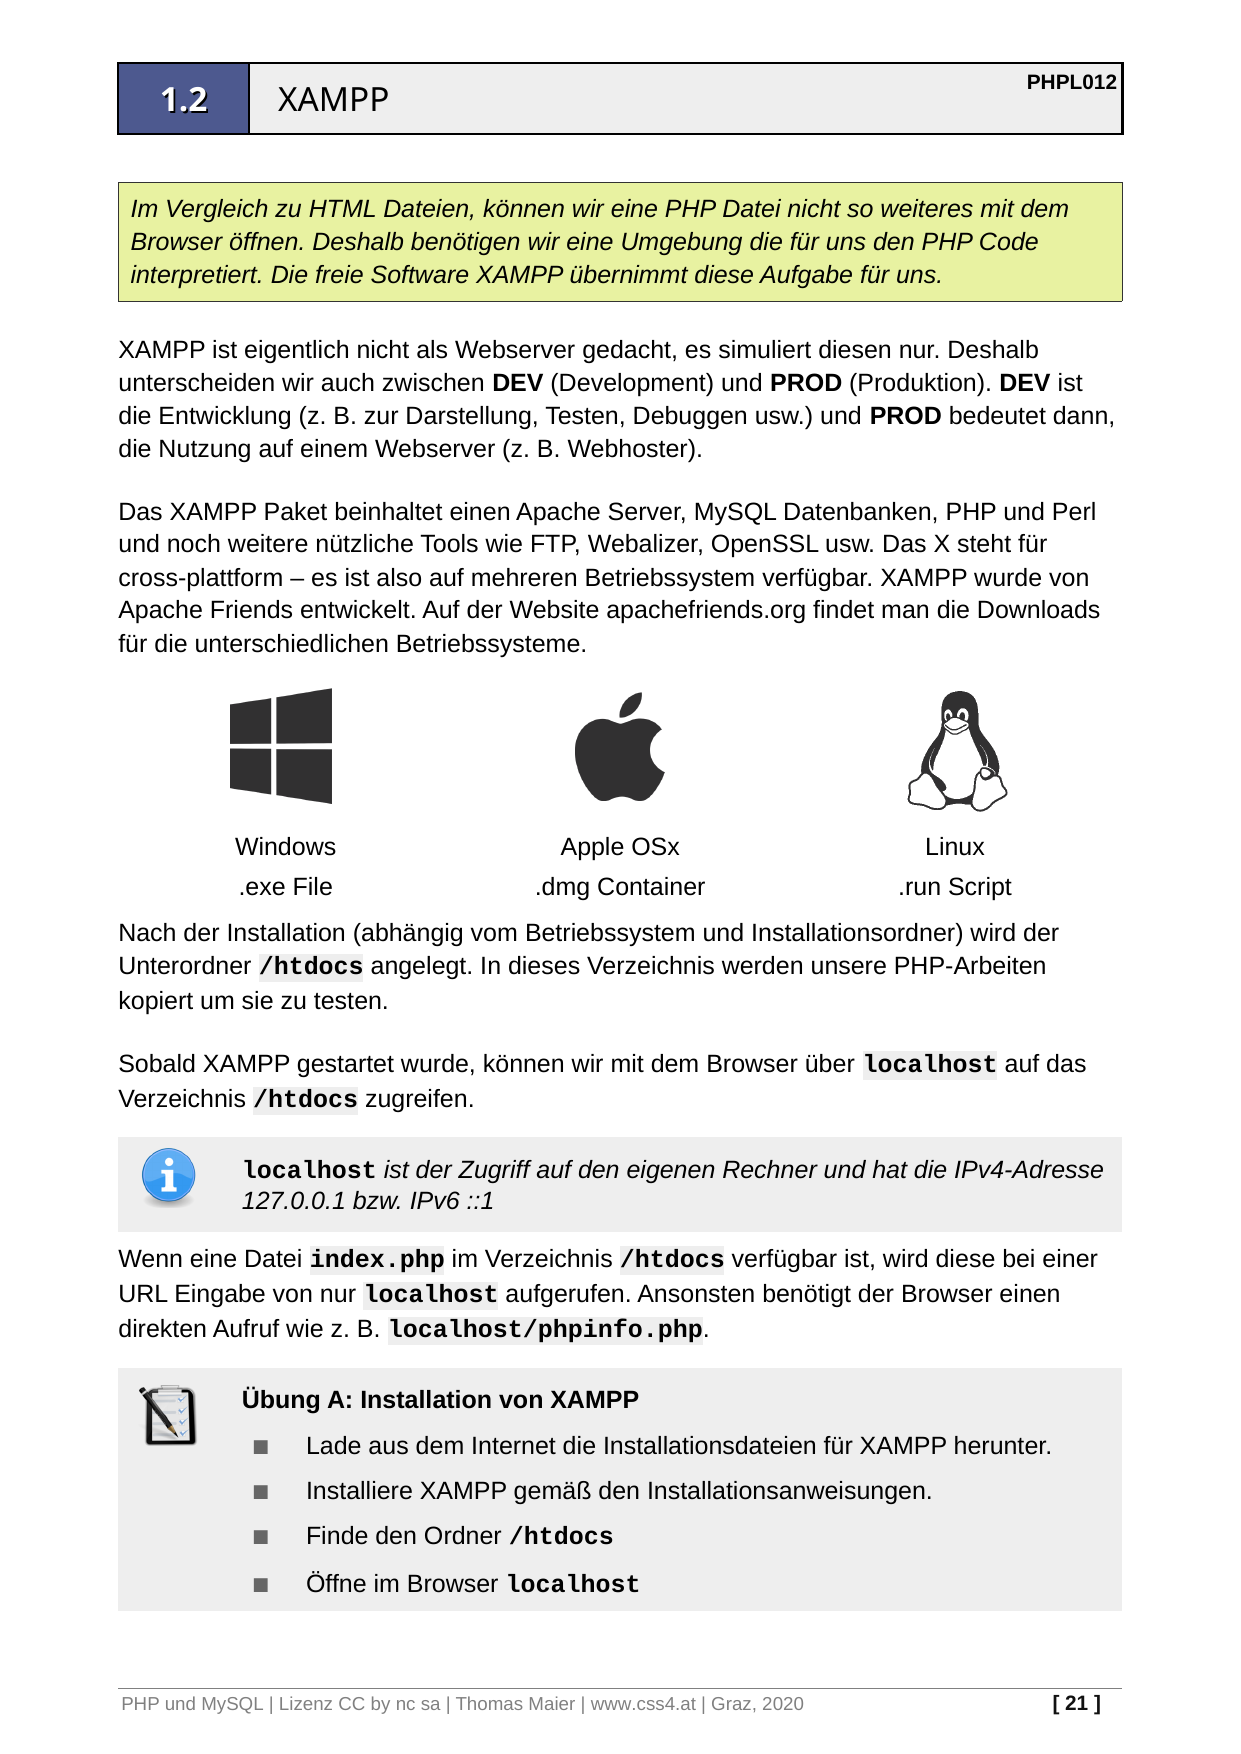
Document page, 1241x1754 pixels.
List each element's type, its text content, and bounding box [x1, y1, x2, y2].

table_cell .run Script [788, 866, 1122, 906]
table_header [453, 679, 787, 826]
picture [901, 685, 1008, 818]
table_header Übung A: Installation von XAMPP Lade aus dem Internet die Installationsdateien für XAMPP herunter. Installiere XAMPP gemäß den Installationsanweisungen. Finde den Ordner /htdocs Öffne im Browser localhost [218, 1368, 1122, 1611]
picture [138, 1148, 198, 1208]
table_header XAMPP [250, 64, 886, 133]
table_header [788, 679, 1122, 826]
text Wenn eine Datei index.php im Verzeichnis /htdocs verfügbar ist, wird diese bei einer URL Eingabe von nur localhost aufgerufen. Ansonsten benötigt der Browser einen direkten Aufruf wie z. B. localhost/phpinfo.php. [118, 1244, 1122, 1345]
table_header [118, 1368, 218, 1611]
table_cell Apple OSx [453, 826, 787, 866]
table_header [118, 1137, 218, 1232]
table_cell Windows [118, 826, 453, 866]
table_cell .dmg Container [453, 866, 787, 906]
text Sobald XAMPP gestartet wurde, können wir mit dem Browser über localhost auf das Verzeichnis /htdocs zugreifen. [118, 1049, 1122, 1115]
text Im Vergleich zu HTML Dateien, können wir eine PHP Datei nicht so weiteres mit dem Browser öffnen. Deshalb benötigen wir eine Umgebung die für uns den PHP Code interpretiert. Die freie Software XAMPP übernimmt diese Aufgabe für uns. [119, 183, 1122, 301]
text Nach der Installation (abhängig vom Betriebssystem und Installationsordner) wird der Unterordner /htdocs angelegt. In dieses Verzeichnis werden unsere PHP-Arbeiten kopiert um sie zu testen. [118, 918, 1122, 1015]
text XAMPP ist eigentlich nicht als Webserver gedacht, es simuliert diesen nur. Deshalb unterscheiden wir auch zwischen DEV (Development) und PROD (Produktion). DEV ist die Entwicklung (z. B. zur Darstellung, Testen, Debuggen usw.) und PROD bedeutet dann, die Nutzung auf einem Webserver (z. B. Webhoster). [118, 335, 1122, 463]
table_header PHPL012 [886, 64, 1121, 133]
picture [230, 685, 342, 807]
table_header [118, 679, 453, 826]
table_cell Linux [788, 826, 1122, 866]
table_header 1.2 [119, 64, 248, 133]
text Das XAMPP Paket beinhaltet einen Apache Server, MySQL Datenbanken, PHP und Perl und noch weitere nützliche Tools wie FTP, Webalizer, OpenSSL usw. Das X steht für cross-plattform – es ist also auf mehreren Betriebssystem verfügbar. XAMPP wurde von Apache Friends entwickelt. Auf der Website apachefriends.org findet man die Downloads für die unterschiedlichen Betriebssysteme. [118, 496, 1122, 657]
table_header localhost ist der Zugriff auf den eigenen Rechner und hat die IPv4-Adresse 127.0.0.1 bzw. IPv6 ::1 [218, 1137, 1122, 1232]
picture [137, 1385, 199, 1446]
picture [561, 685, 679, 807]
table_cell .exe File [118, 866, 453, 906]
